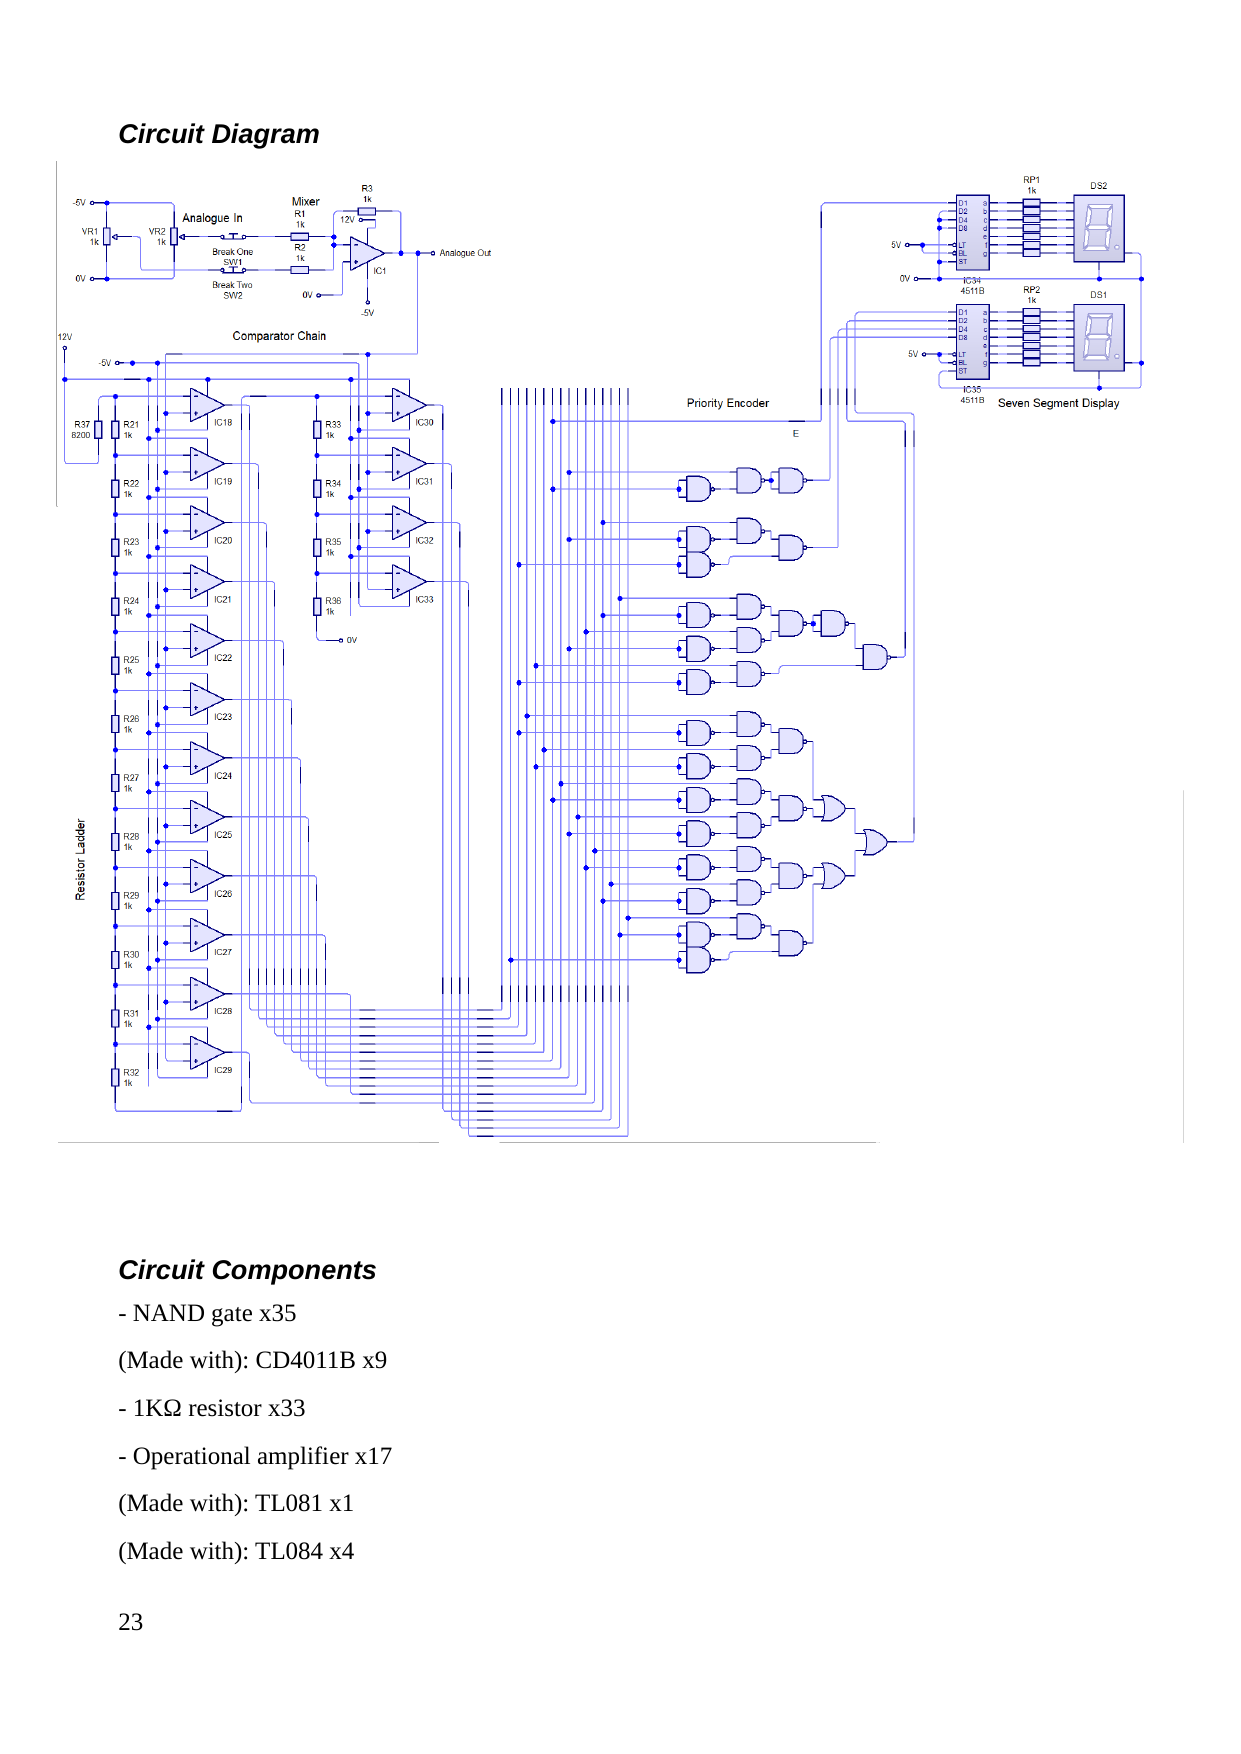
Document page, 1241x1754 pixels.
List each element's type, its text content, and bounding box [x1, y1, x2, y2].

text (Made with): TL084 x4 [118, 1536, 1122, 1565]
text - 1KΩ resistor x33 [118, 1393, 1122, 1422]
text - Operational amplifier x17 [118, 1441, 1122, 1469]
text (Made with): TL081 x1 [118, 1488, 1122, 1517]
text (Made with): CD4011B x9 [118, 1346, 1122, 1374]
picture [56, 161, 1184, 1143]
subtitle Circuit Components [118, 1254, 1122, 1286]
text - NAND gate x35 [118, 1298, 1122, 1327]
subtitle Circuit Diagram [118, 118, 1122, 149]
